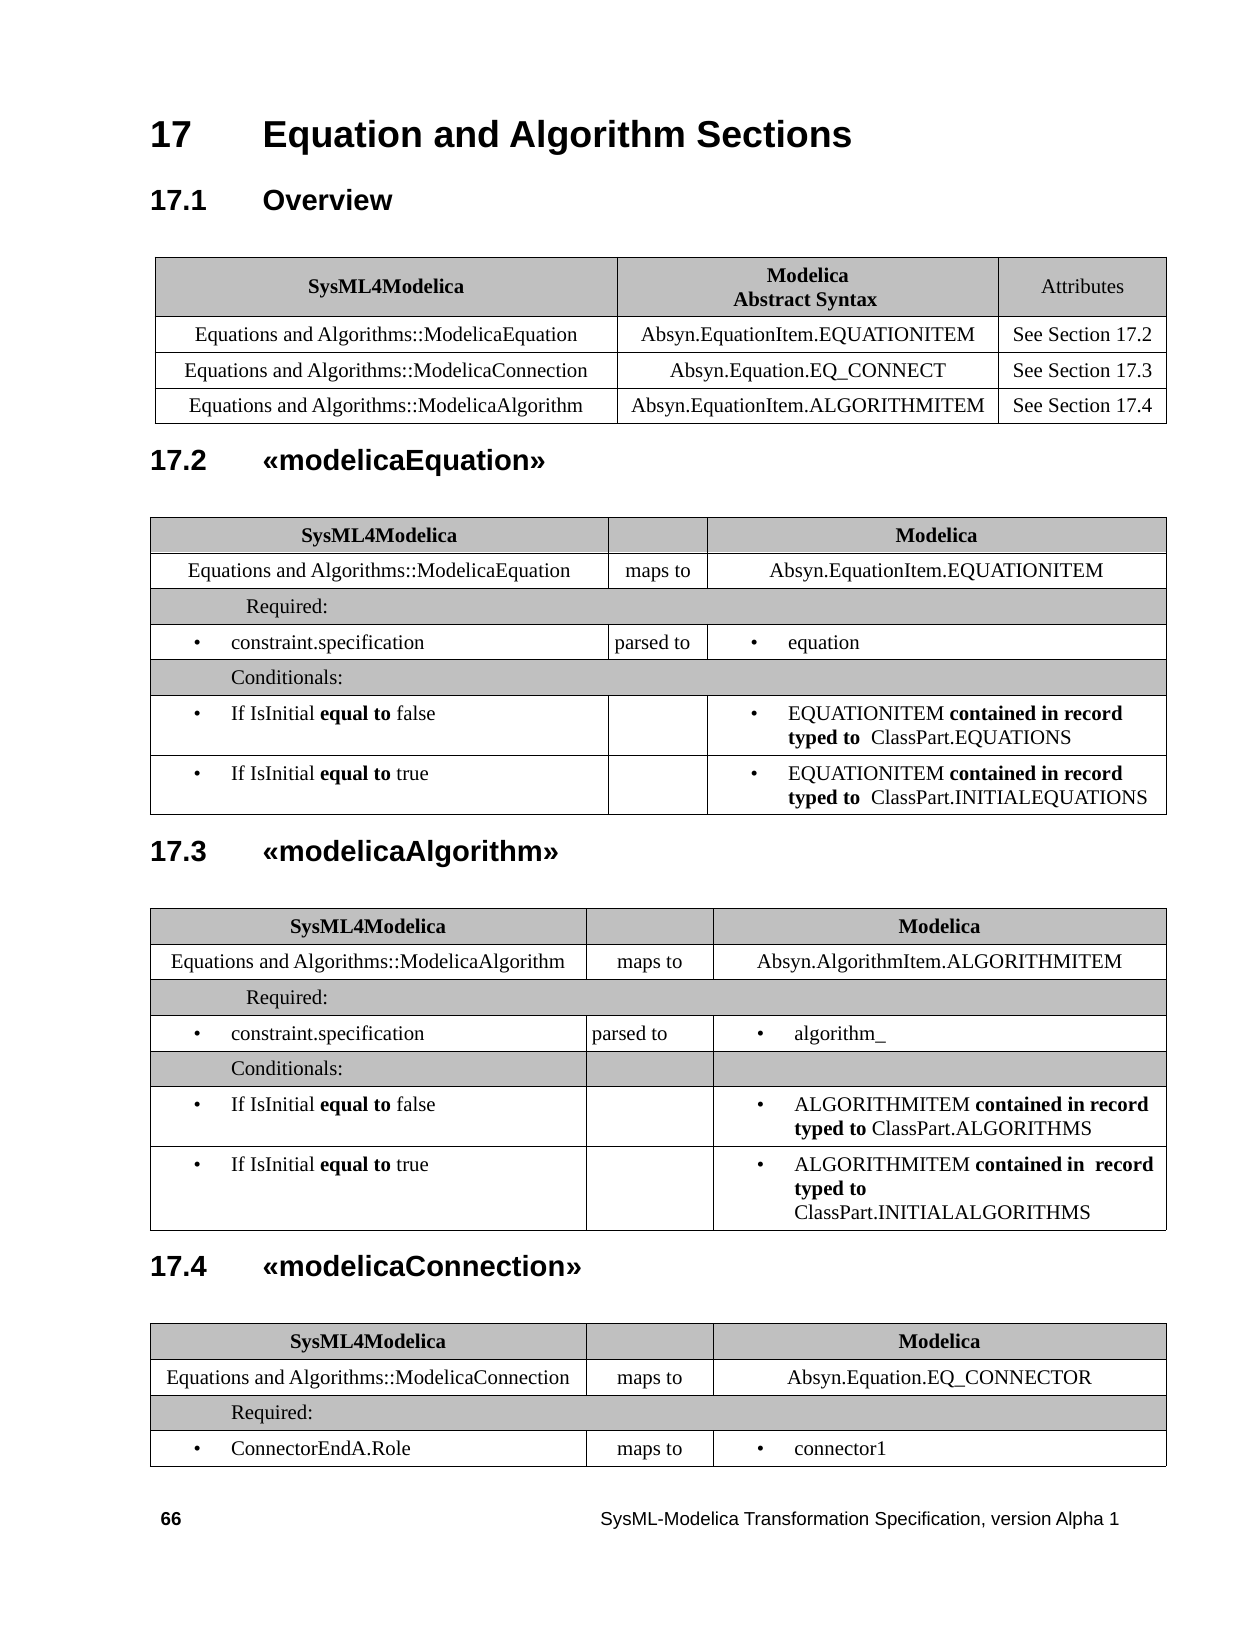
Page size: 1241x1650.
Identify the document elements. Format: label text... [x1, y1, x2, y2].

table_cell connector1 [714, 1431, 1166, 1466]
table_cell See Section 17.2 [999, 317, 1166, 352]
table_cell Conditionals: [151, 1052, 586, 1086]
table_header Attributes [999, 258, 1166, 316]
table_cell Required: [151, 1396, 1166, 1430]
table_cell Absyn.EquationItem.ALGORITHMITEM [618, 389, 998, 423]
table_cell maps to [587, 945, 713, 979]
subtitle Equation and Algorithm Sections [150, 112, 1166, 156]
table_cell [714, 1052, 1166, 1086]
table_header SysML4Modelica [151, 1324, 586, 1359]
table_header SysML4Modelica [151, 518, 608, 552]
table_cell Equations and Algorithms::ModelicaEquation [156, 317, 617, 352]
table_cell Conditionals: [151, 660, 1166, 695]
table_cell Equations and Algorithms::ModelicaConnection [156, 353, 617, 388]
table_cell Equations and Algorithms::ModelicaEquation [151, 554, 608, 588]
table_cell [587, 1087, 713, 1146]
table_cell [609, 756, 707, 814]
table_cell See Section 17.3 [999, 353, 1166, 388]
table_cell Required: [151, 589, 1166, 624]
table_cell Absyn.Equation.EQ_CONNECTOR [714, 1360, 1166, 1394]
table_cell algorithm_ [714, 1016, 1166, 1051]
table_cell See Section 17.4 [999, 389, 1166, 423]
table_cell ALGORITHMITEM contained in record typed to ClassPart.ALGORITHMS [714, 1087, 1166, 1146]
table_cell [587, 1147, 713, 1229]
table_header Modelica [708, 518, 1166, 552]
table_cell maps to [587, 1360, 713, 1394]
table_cell If IsInitial equal to false [151, 696, 608, 755]
table_cell Absyn.EquationItem.EQUATIONITEM [618, 317, 998, 352]
subtitle «modelicaAlgorithm» [150, 834, 1166, 867]
table_header Modelica Abstract Syntax [618, 258, 998, 316]
subtitle «modelicaConnection» [150, 1249, 1166, 1283]
subtitle «modelicaEquation» [150, 443, 1166, 476]
table_cell Absyn.EquationItem.EQUATIONITEM [708, 554, 1166, 588]
table_cell EQUATIONITEM contained in record typed to ClassPart.INITIALEQUATIONS [708, 756, 1166, 814]
table_cell [587, 1052, 713, 1086]
table_cell constraint.specification [151, 1016, 586, 1051]
table_header [587, 909, 713, 944]
table_cell If IsInitial equal to true [151, 1147, 586, 1229]
table_cell If IsInitial equal to false [151, 1087, 586, 1146]
table_cell Absyn.AlgorithmItem.ALGORITHMITEM [714, 945, 1166, 979]
table_cell parsed to [609, 625, 707, 659]
table_cell Absyn.Equation.EQ_CONNECT [618, 353, 998, 388]
table_header [609, 518, 707, 552]
table_header [587, 1324, 713, 1359]
table_cell ALGORITHMITEM contained in record typed to ClassPart.INITIALALGORITHMS [714, 1147, 1166, 1229]
table_cell Equations and Algorithms::ModelicaAlgorithm [156, 389, 617, 423]
table_cell EQUATIONITEM contained in record typed to ClassPart.EQUATIONS [708, 696, 1166, 755]
table_cell constraint.specification [151, 625, 608, 659]
table_cell Equations and Algorithms::ModelicaAlgorithm [151, 945, 586, 979]
table_header Modelica [714, 909, 1166, 944]
table_cell ConnectorEndA.Role [151, 1431, 586, 1466]
table_cell Required: [151, 980, 1166, 1015]
table_header SysML4Modelica [156, 258, 617, 316]
table_cell maps to [609, 554, 707, 588]
table_header Modelica [714, 1324, 1166, 1359]
table_cell [609, 696, 707, 755]
table_cell parsed to [587, 1016, 713, 1051]
table_cell Equations and Algorithms::ModelicaConnection [151, 1360, 586, 1394]
table_cell equation [708, 625, 1166, 659]
subtitle Overview [150, 183, 1166, 216]
table_header SysML4Modelica [151, 909, 586, 944]
table_cell If IsInitial equal to true [151, 756, 608, 814]
table_cell maps to [587, 1431, 713, 1466]
